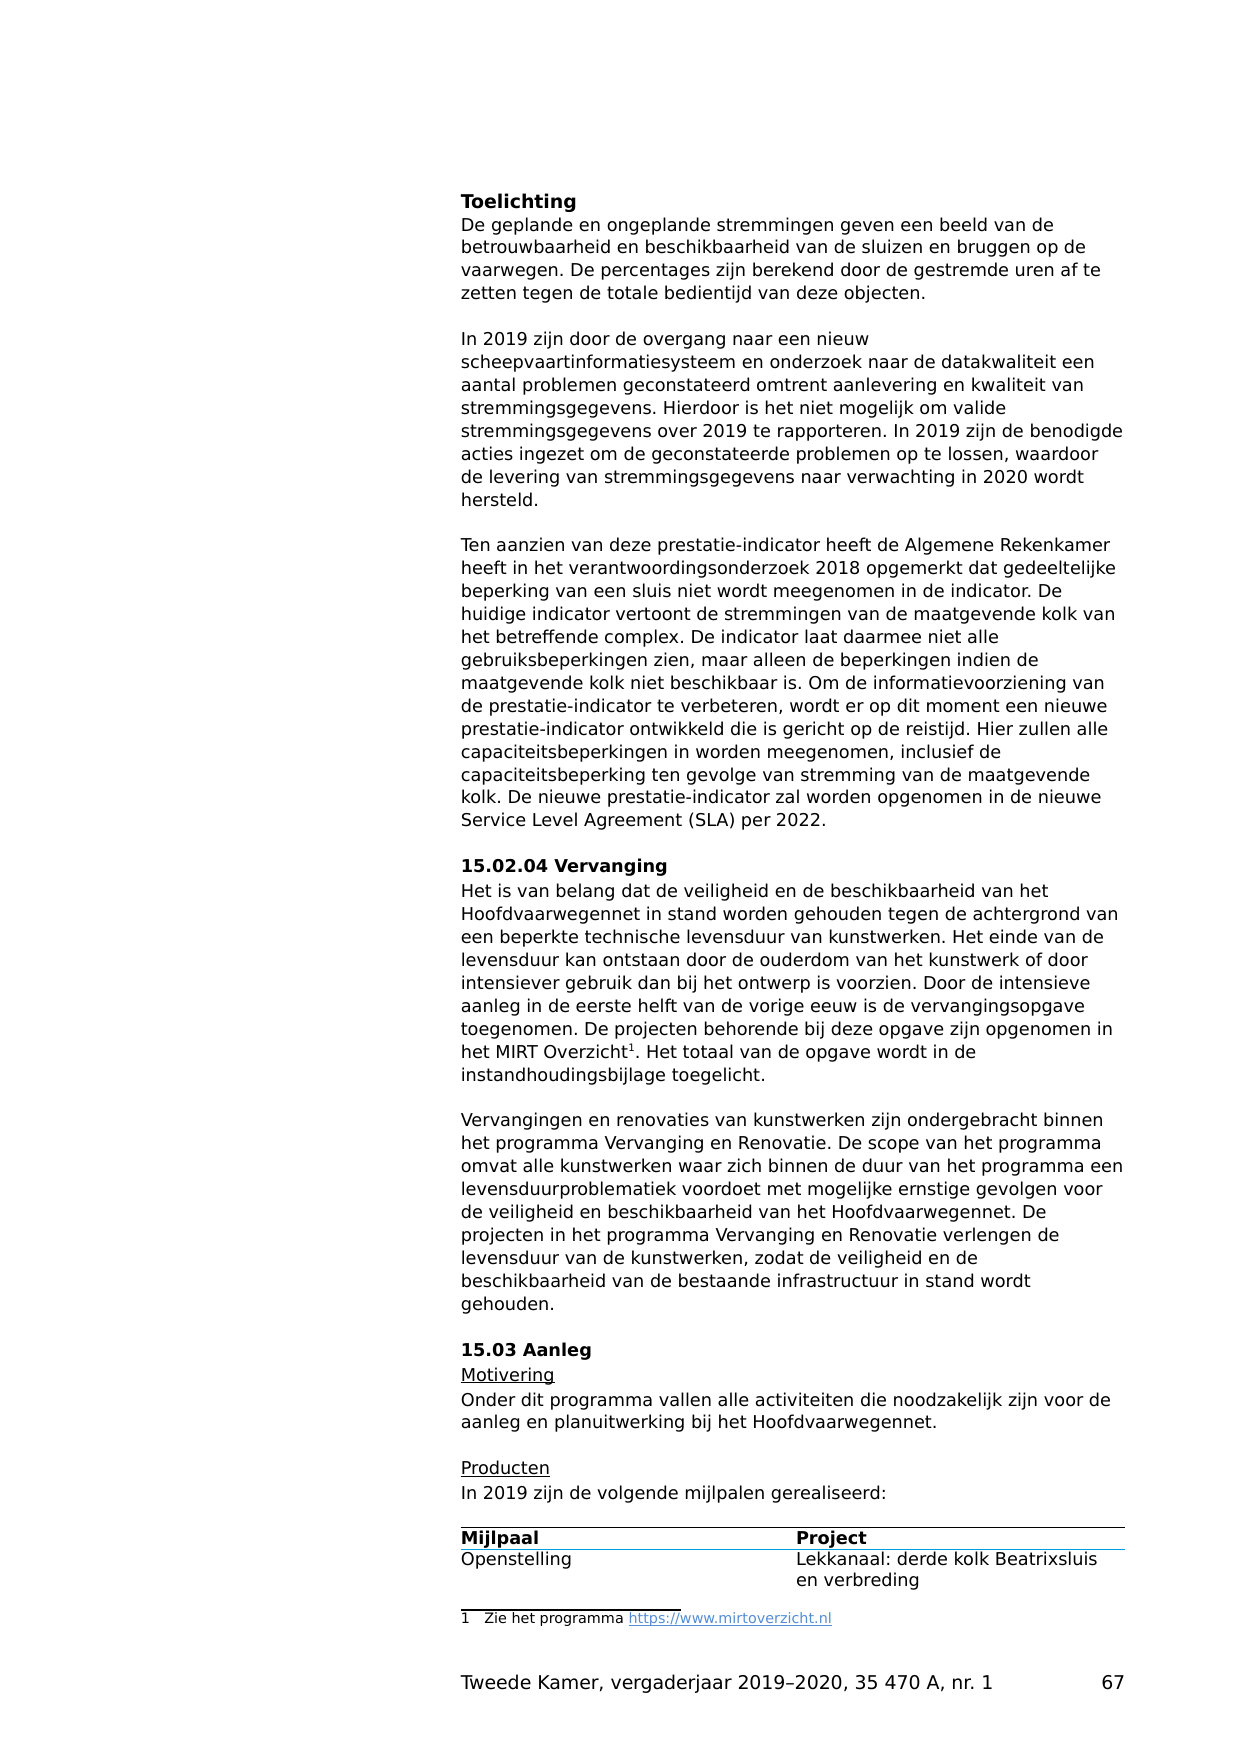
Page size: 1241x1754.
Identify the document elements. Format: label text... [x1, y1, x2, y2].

text Het is van belang dat de veiligheid en de beschikbaarheid van het Hoofdvaarwegennet in stand worden gehouden tegen de achtergrond van een beperkte technische levensduur van kunstwerken. Het einde van de levensduur kan ontstaan door de ouderdom van het kunstwerk of door intensiever gebruik dan bij het ontwerp is voorzien. Door de intensieve aanleg in de eerste helft van de vorige eeuw is de vervangingsopgave toegenomen. De projecten behorende bij deze opgave zijn opgenomen in het MIRT Overzicht. Het totaal van de opgave wordt in de instandhoudingsbijlage toegelicht. [461, 879, 1125, 1086]
text Motivering [461, 1363, 1125, 1386]
text Vervangingen en renovaties van kunstwerken zijn ondergebracht binnen het programma Vervanging en Renovatie. De scope van het programma omvat alle kunstwerken waar zich binnen de duur van het programma een levensduurproblematiek voordoet met mogelijke ernstige gevolgen voor de veiligheid en beschikbaarheid van het Hoofdvaarwegennet. De projecten in het programma Vervanging en Renovatie verlengen de levensduur van de kunstwerken, zodat de veiligheid en de beschikbaarheid van de bestaande infrastructuur in stand wordt gehouden. [461, 1108, 1125, 1315]
text __Zie het programma https://www.mirtoverzicht.nl [461, 1610, 1125, 1627]
text Toelichting [461, 191, 1125, 213]
text Ten aanzien van deze prestatie-indicator heeft de Algemene Rekenkamer heeft in het verantwoordingsonderzoek 2018 opgemerkt dat gedeeltelijke beperking van een sluis niet wordt meegenomen in de indicator. De huidige indicator vertoont de stremmingen van de maatgevende kolk van het betreffende complex. De indicator laat daarmee niet alle gebruiksbeperkingen zien, maar alleen de beperkingen indien de maatgevende kolk niet beschikbaar is. Om de informatievoorziening van de prestatie-indicator te verbeteren, wordt er op dit moment een nieuwe prestatie-indicator ontwikkeld die is gericht op de reistijd. Hier zullen alle capaciteitsbeperkingen in worden meegenomen, inclusief de capaciteitsbeperking ten gevolge van stremming van de maatgevende kolk. De nieuwe prestatie-indicator zal worden opgenomen in de nieuwe Service Level Agreement (SLA) per 2022. [461, 533, 1125, 831]
text Producten [461, 1456, 1125, 1479]
table_header Project [793, 1528, 1125, 1548]
text In 2019 zijn door de overgang naar een nieuw scheepvaartinformatiesysteem en onderzoek naar de datakwaliteit een aantal problemen geconstateerd omtrent aanlevering en kwaliteit van stremmingsgegevens. Hierdoor is het niet mogelijk om valide stremmingsgegevens over 2019 te rapporteren. In 2019 zijn de benodigde acties ingezet om de geconstateerde problemen op te lossen, waardoor de levering van stremmingsgegevens naar verwachting in 2020 wordt hersteld. [461, 327, 1125, 511]
text De geplande en ongeplande stremmingen geven een beeld van de betrouwbaarheid en beschikbaarheid van de sluizen en bruggen op de vaarwegen. De percentages zijn berekend door de gestremde uren af te zetten tegen de totale bedientijd van deze objecten. [461, 213, 1125, 304]
table_header Mijlpaal [461, 1528, 793, 1548]
table_cell Openstelling [461, 1550, 793, 1590]
text Onder dit programma vallen alle activiteiten die noodzakelijk zijn voor de aanleg en planuitwerking bij het Hoofdvaarwegennet. [461, 1388, 1125, 1433]
table_cell Lekkanaal: derde kolk Beatrixsluis en verbreding [793, 1550, 1125, 1590]
text In 2019 zijn de volgende mijlpalen gerealiseerd: [461, 1481, 1125, 1504]
text 15.02.04 Vervanging [461, 854, 1125, 877]
text 15.03 Aanleg [461, 1338, 1125, 1361]
